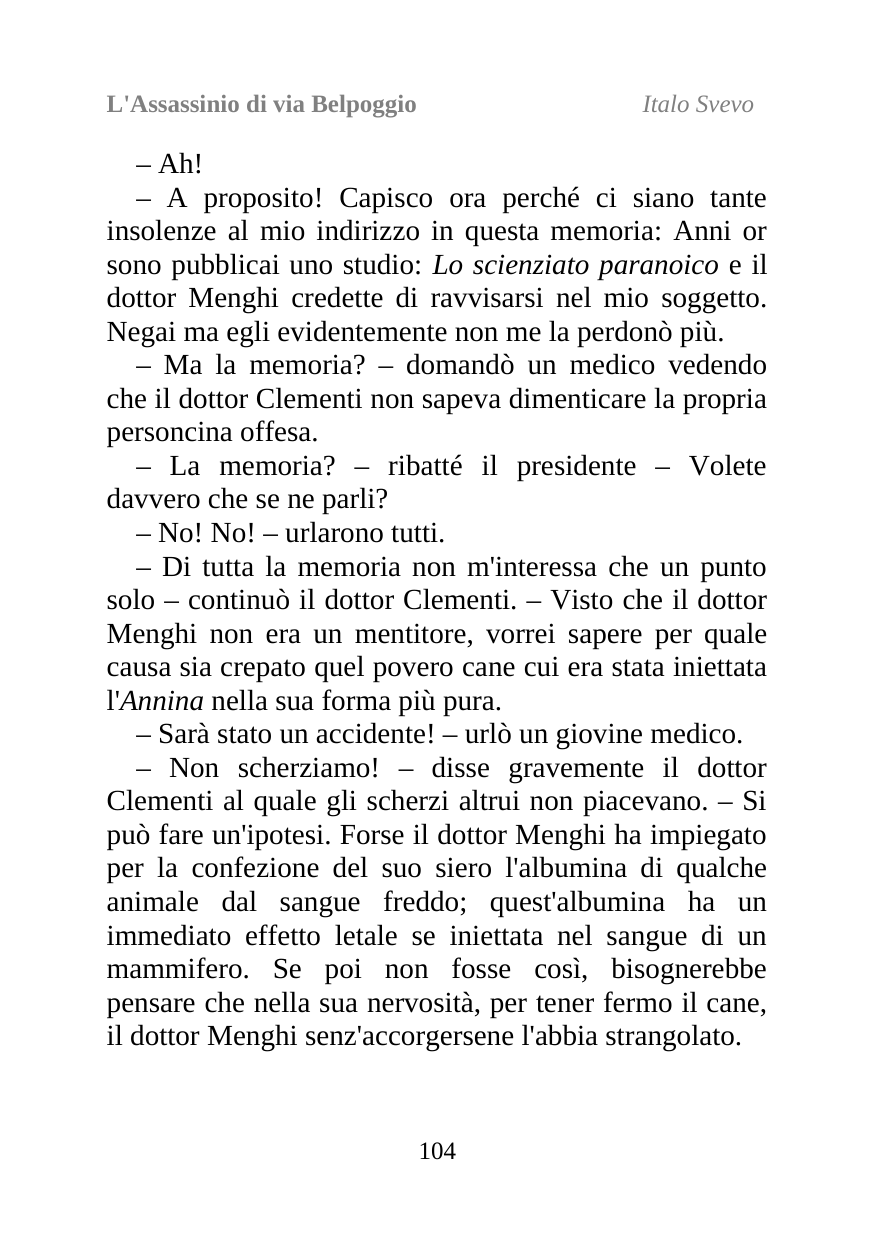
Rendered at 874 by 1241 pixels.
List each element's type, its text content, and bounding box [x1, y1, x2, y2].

text – Sarà stato un accidente! – urlò un giovine medico. [106, 716, 768, 750]
text – No! No! – urlarono tutti. [106, 515, 768, 549]
text – Ma la memoria? – domandò un medico vedendo che il dottor Clementi non sapeva dimenticare la propria personcina offesa. [106, 347, 768, 448]
text – Non scherziamo! – disse gravemente il dottor Clementi al quale gli scherzi altrui non piacevano. – Si può fare un'ipotesi. Forse il dottor Menghi ha impiegato per la confezione del suo siero l'albumina di qualche animale dal sangue freddo; quest'albumina ha un immediato effetto letale se iniettata nel sangue di un mammifero. Se poi non fosse così, bisognerebbe pensare che nella sua nervosità, per tener fermo il cane, il dottor Menghi senz'accorgersene l'abbia strangolato. [106, 750, 768, 1052]
text – Di tutta la memoria non m'interessa che un punto solo – continuò il dottor Clementi. – Visto che il dottor Menghi non era un mentitore, vorrei sapere per quale causa sia crepato quel povero cane cui era stata iniettata l'Annina nella sua forma più pura. [106, 549, 768, 716]
text – A proposito! Capisco ora perché ci siano tante insolenze al mio indirizzo in questa memoria: Anni or sono pubblicai uno studio: Lo scienziato paranoico e il dottor Menghi credette di ravvisarsi nel mio soggetto. Negai ma egli evidentemente non me la perdonò più. [106, 180, 768, 347]
text – Ah! [106, 146, 768, 180]
text – La memoria? – ribatté il presidente – Volete davvero che se ne parli? [106, 448, 768, 515]
